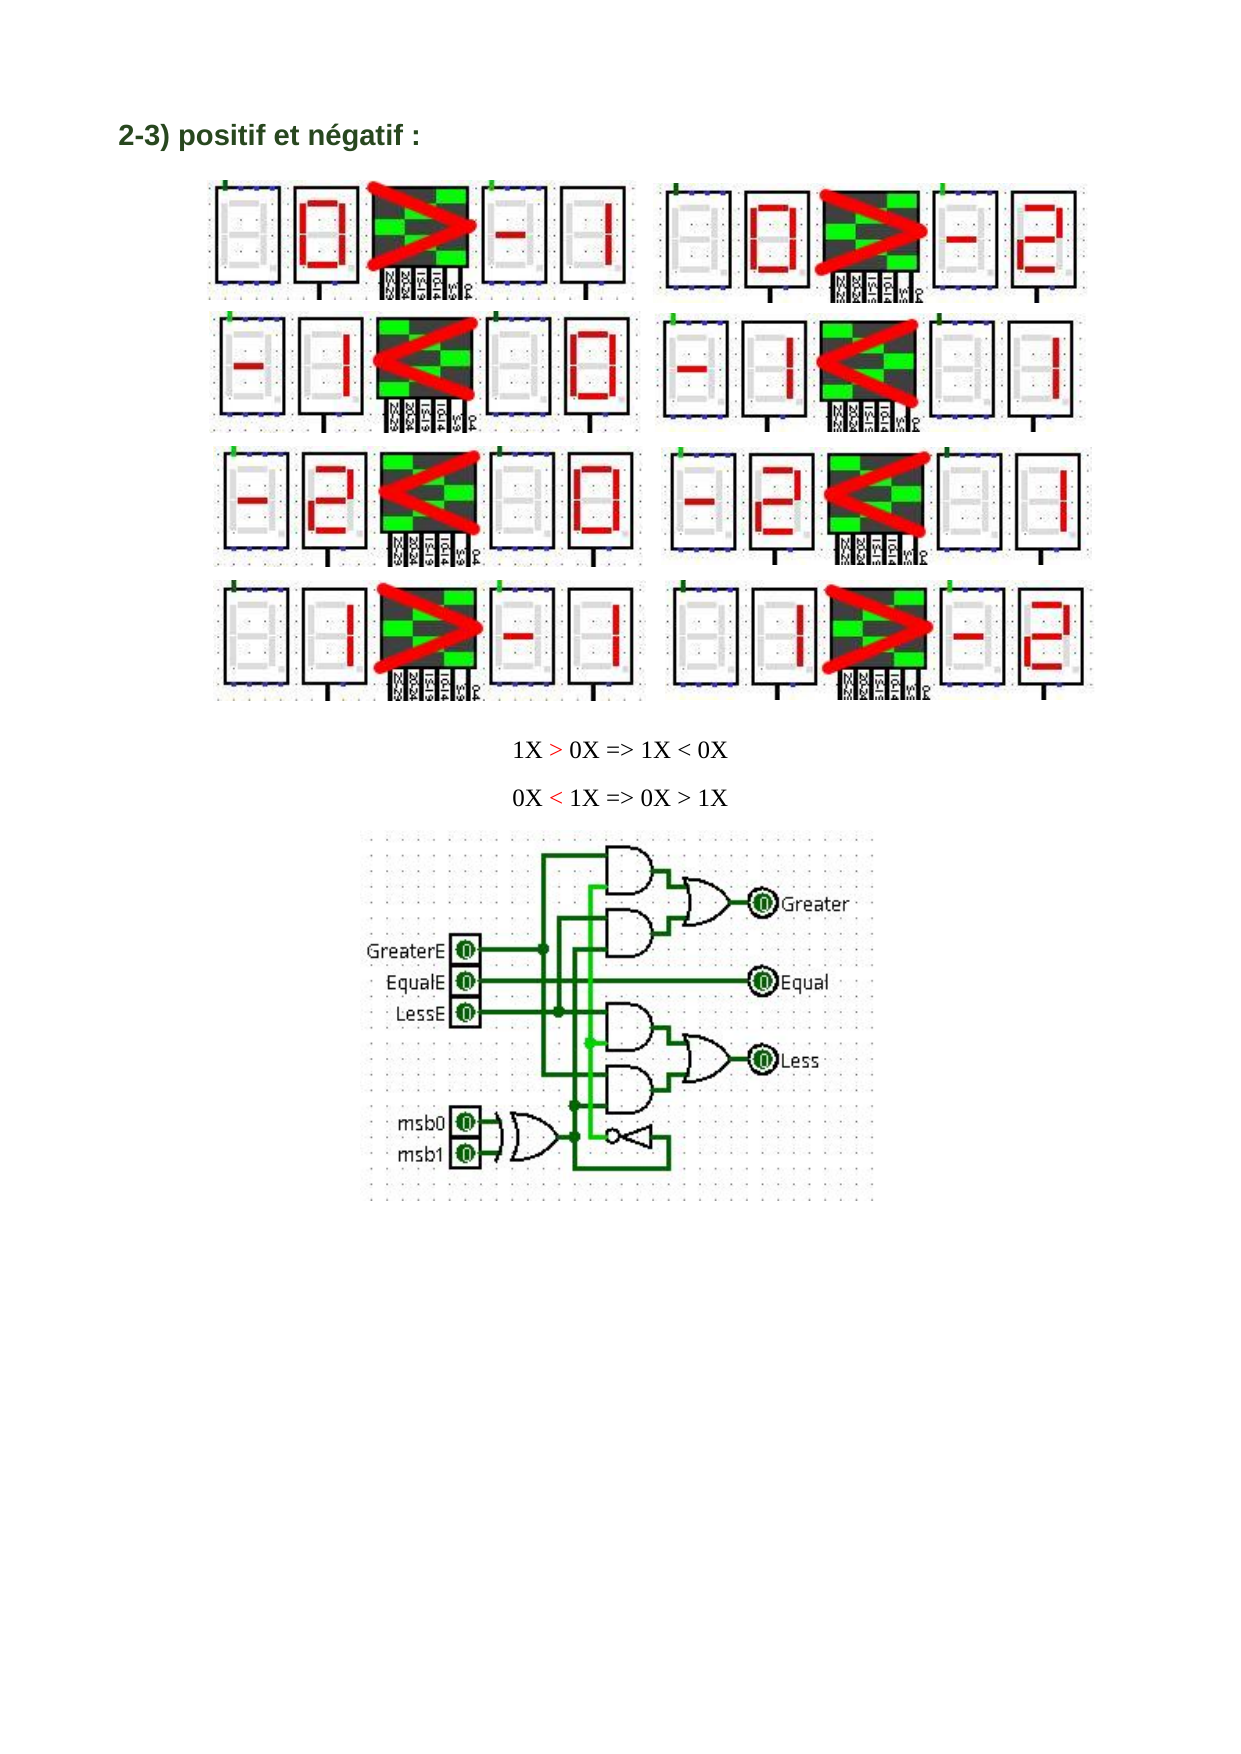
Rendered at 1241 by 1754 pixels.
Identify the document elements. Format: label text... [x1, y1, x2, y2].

picture [360, 830, 881, 1201]
picture [209, 311, 641, 433]
picture [213, 446, 643, 567]
picture [654, 313, 1086, 432]
text 0X < 1X => 0X > 1X [118, 783, 1122, 812]
picture [652, 183, 1088, 303]
picture [664, 580, 1095, 700]
text 1X > 0X => 1X < 0X [118, 735, 1122, 764]
picture [213, 580, 646, 701]
subtitle 2-3) positif et négatif : [118, 118, 1122, 152]
picture [206, 180, 637, 300]
picture [660, 447, 1092, 565]
